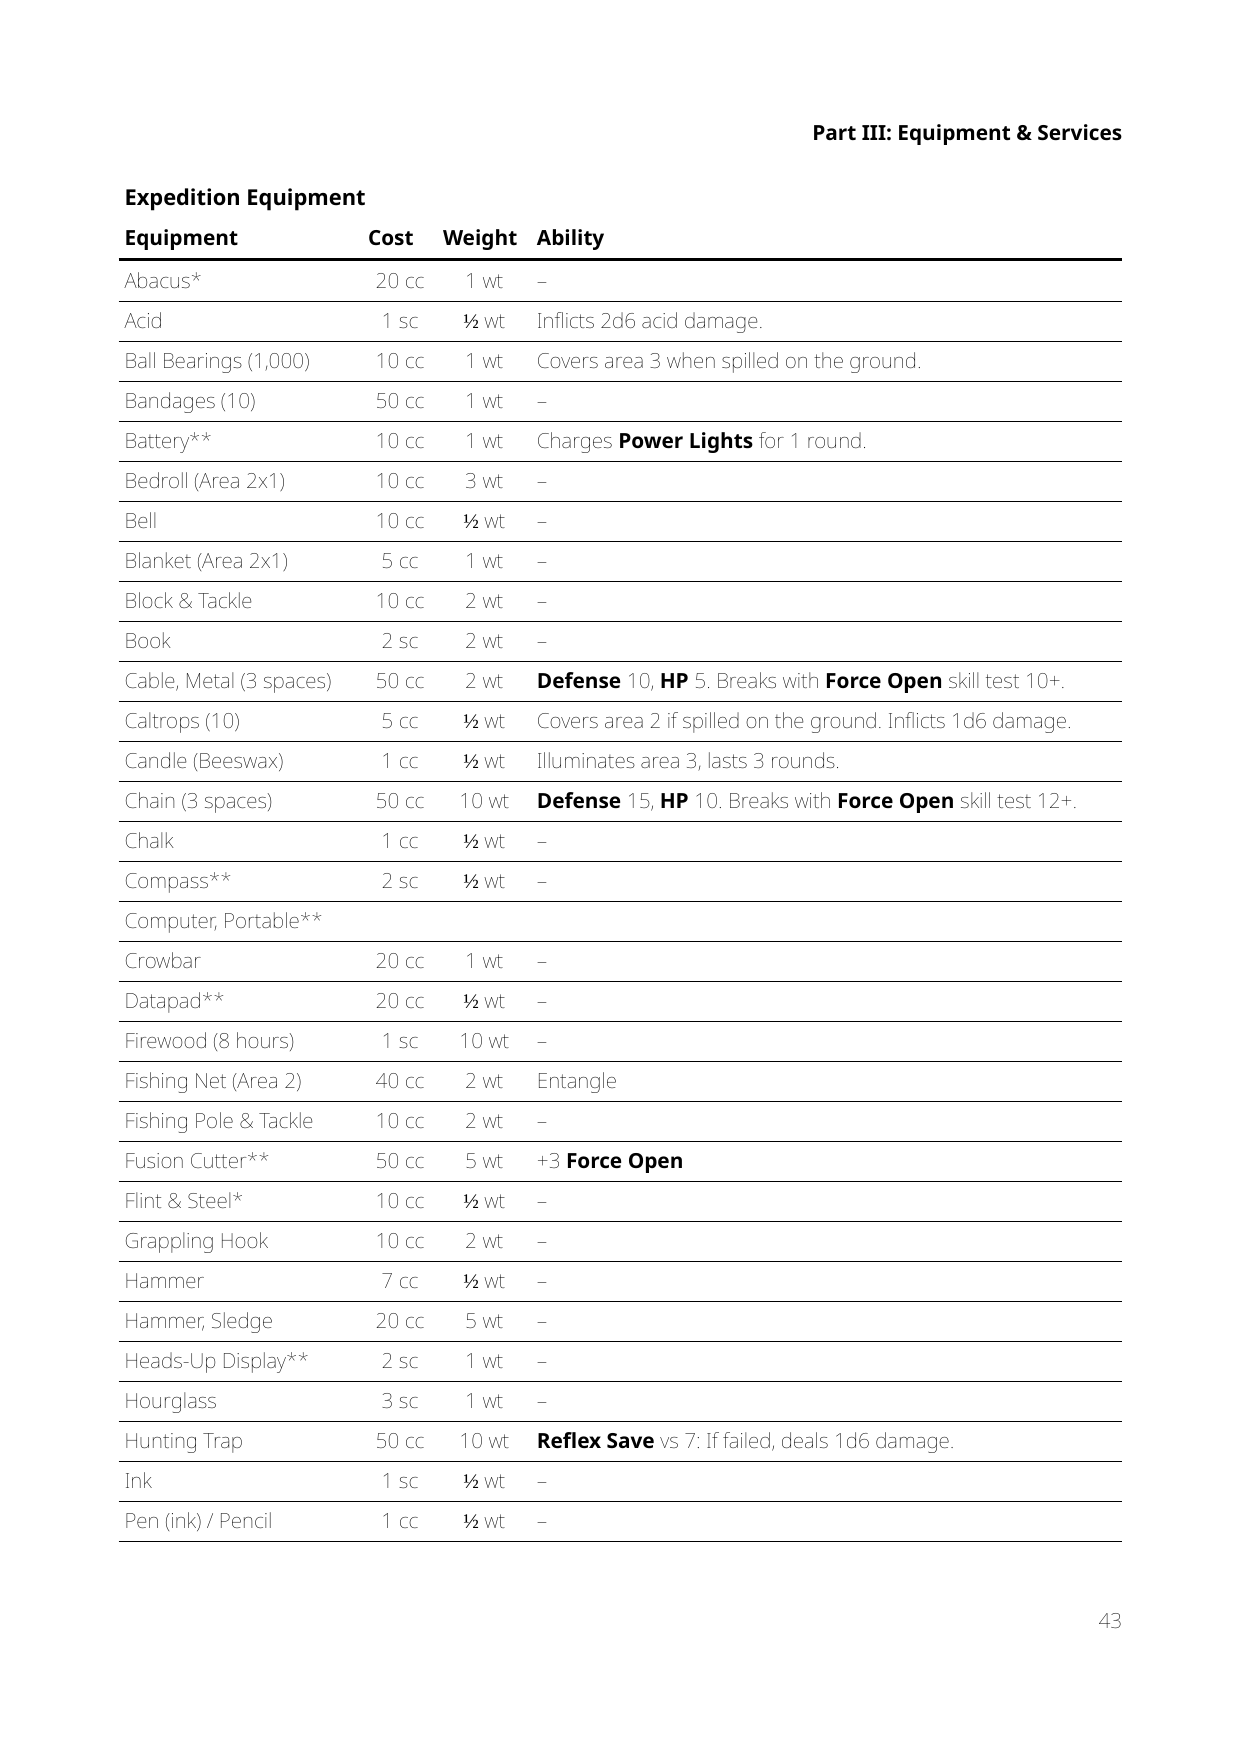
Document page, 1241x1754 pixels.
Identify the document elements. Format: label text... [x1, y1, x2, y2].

table_cell 5 cc [362, 702, 437, 741]
table_cell ½ wt [437, 502, 531, 541]
table_cell [362, 902, 437, 941]
table_cell 10 cc [362, 1102, 437, 1141]
table_header Expedition Equipment [119, 176, 1122, 218]
table_cell [437, 902, 531, 941]
table_cell Chalk [119, 822, 362, 861]
table_cell Grappling Hook [119, 1222, 362, 1261]
table_cell ½ wt [437, 1462, 531, 1501]
table_cell 50 cc [362, 382, 437, 421]
table_cell 3 wt [437, 462, 531, 501]
table_cell – [531, 502, 1122, 541]
table_cell Covers area 3 when spilled on the ground. [531, 342, 1122, 381]
table_cell 1 wt [437, 342, 531, 381]
table_cell Block & Tackle [119, 582, 362, 621]
table_cell – [531, 462, 1122, 501]
table_cell Fishing Net (Area 2) [119, 1062, 362, 1101]
table_cell – [531, 862, 1122, 901]
table_cell 1 cc [362, 742, 437, 781]
table_cell Datapad** [119, 982, 362, 1021]
table_cell Weight [437, 218, 531, 258]
table_cell Crowbar [119, 942, 362, 981]
table_cell Ability [531, 218, 1122, 258]
table_cell 1 sc [362, 302, 437, 341]
table_cell Acid [119, 302, 362, 341]
table_cell Equipment [119, 218, 362, 258]
table_cell Abacus* [119, 261, 362, 301]
table_cell +3 Force Open [531, 1142, 1122, 1181]
table_cell Ball Bearings (1,000) [119, 342, 362, 381]
table_cell 2 wt [437, 1102, 531, 1141]
table_cell Defense 10, HP 5. Breaks with Force Open skill test 10+. [531, 662, 1122, 701]
table_cell 50 cc [362, 1142, 437, 1181]
table_cell 1 wt [437, 1342, 531, 1381]
table_cell ½ wt [437, 742, 531, 781]
table_cell 2 wt [437, 1062, 531, 1101]
table_cell 10 wt [437, 1022, 531, 1061]
table_cell Firewood (8 hours) [119, 1022, 362, 1061]
table_cell 1 wt [437, 382, 531, 421]
table_cell 2 sc [362, 622, 437, 661]
table_cell 1 wt [437, 542, 531, 581]
table_cell [531, 902, 1122, 941]
table_cell 5 cc [362, 542, 437, 581]
table_cell 5 wt [437, 1142, 531, 1181]
table_cell 2 wt [437, 622, 531, 661]
table_cell 7 cc [362, 1262, 437, 1301]
table_cell – [531, 1302, 1122, 1341]
table_cell Inflicts 2d6 acid damage. [531, 302, 1122, 341]
table_cell 50 cc [362, 1422, 437, 1461]
table_cell 1 wt [437, 1382, 531, 1421]
table_cell 10 wt [437, 1422, 531, 1461]
table_cell 20 cc [362, 1302, 437, 1341]
table_cell Ink [119, 1462, 362, 1501]
table_cell Fishing Pole & Tackle [119, 1102, 362, 1141]
table_cell Cost [362, 218, 437, 258]
table_cell – [531, 1102, 1122, 1141]
table_cell – [531, 1022, 1122, 1061]
table_cell ½ wt [437, 822, 531, 861]
table_cell – [531, 1502, 1122, 1541]
table_cell – [531, 382, 1122, 421]
table_cell – [531, 582, 1122, 621]
table_cell Fusion Cutter** [119, 1142, 362, 1181]
table_cell 50 cc [362, 782, 437, 821]
table_cell Book [119, 622, 362, 661]
table_cell 20 cc [362, 261, 437, 301]
table_cell – [531, 1182, 1122, 1221]
table_cell 2 wt [437, 662, 531, 701]
table_cell 20 cc [362, 982, 437, 1021]
table_cell 1 wt [437, 261, 531, 301]
table_cell 1 sc [362, 1462, 437, 1501]
table_cell 1 wt [437, 422, 531, 461]
table_cell Hourglass [119, 1382, 362, 1421]
table_cell ½ wt [437, 862, 531, 901]
table_cell Computer, Portable** [119, 902, 362, 941]
table_cell Heads-Up Display** [119, 1342, 362, 1381]
table_cell 40 cc [362, 1062, 437, 1101]
table_cell Charges Power Lights for 1 round. [531, 422, 1122, 461]
table_cell ½ wt [437, 1262, 531, 1301]
table_cell 2 sc [362, 862, 437, 901]
table_cell – [531, 982, 1122, 1021]
table_cell ½ wt [437, 982, 531, 1021]
table_cell Illuminates area 3, lasts 3 rounds. [531, 742, 1122, 781]
table_cell 10 cc [362, 1222, 437, 1261]
table_cell – [531, 822, 1122, 861]
table_cell Bandages (10) [119, 382, 362, 421]
table_cell Chain (3 spaces) [119, 782, 362, 821]
table_cell 3 sc [362, 1382, 437, 1421]
table_cell – [531, 1342, 1122, 1381]
table_cell 10 cc [362, 1182, 437, 1221]
table_cell 10 cc [362, 462, 437, 501]
table_cell – [531, 1462, 1122, 1501]
table_cell 1 wt [437, 942, 531, 981]
table_cell – [531, 542, 1122, 581]
table_cell – [531, 261, 1122, 301]
table_cell Defense 15, HP 10. Breaks with Force Open skill test 12+. [531, 782, 1122, 821]
table_cell Covers area 2 if spilled on the ground. Inflicts 1d6 damage. [531, 702, 1122, 741]
table_cell Hunting Trap [119, 1422, 362, 1461]
table_cell Compass** [119, 862, 362, 901]
table_cell Blanket (Area 2x1) [119, 542, 362, 581]
table_cell ½ wt [437, 702, 531, 741]
table_cell 5 wt [437, 1302, 531, 1341]
table_cell 2 wt [437, 1222, 531, 1261]
table_cell 1 sc [362, 1022, 437, 1061]
table_cell 10 cc [362, 502, 437, 541]
table_cell Reflex Save vs 7: If failed, deals 1d6 damage. [531, 1422, 1122, 1461]
table_cell Bedroll (Area 2x1) [119, 462, 362, 501]
table_cell Entangle [531, 1062, 1122, 1101]
table_cell Hammer, Sledge [119, 1302, 362, 1341]
table_cell Caltrops (10) [119, 702, 362, 741]
table_cell Bell [119, 502, 362, 541]
table_cell 10 wt [437, 782, 531, 821]
table_cell 10 cc [362, 582, 437, 621]
table_cell – [531, 942, 1122, 981]
table_cell – [531, 1262, 1122, 1301]
table_cell 10 cc [362, 422, 437, 461]
table_cell 2 wt [437, 582, 531, 621]
table_cell Hammer [119, 1262, 362, 1301]
table_cell 2 sc [362, 1342, 437, 1381]
table_cell Pen (ink) / Pencil [119, 1502, 362, 1541]
table_cell Cable, Metal (3 spaces) [119, 662, 362, 701]
table_cell 1 cc [362, 822, 437, 861]
table_cell 1 cc [362, 1502, 437, 1541]
table_cell ½ wt [437, 302, 531, 341]
table_cell Flint & Steel* [119, 1182, 362, 1221]
table_cell Battery** [119, 422, 362, 461]
table_cell – [531, 1382, 1122, 1421]
table_cell 20 cc [362, 942, 437, 981]
table_cell ½ wt [437, 1502, 531, 1541]
table_cell 10 cc [362, 342, 437, 381]
table_cell 50 cc [362, 662, 437, 701]
table_cell – [531, 622, 1122, 661]
table_cell – [531, 1222, 1122, 1261]
table_cell ½ wt [437, 1182, 531, 1221]
table_cell Candle (Beeswax) [119, 742, 362, 781]
